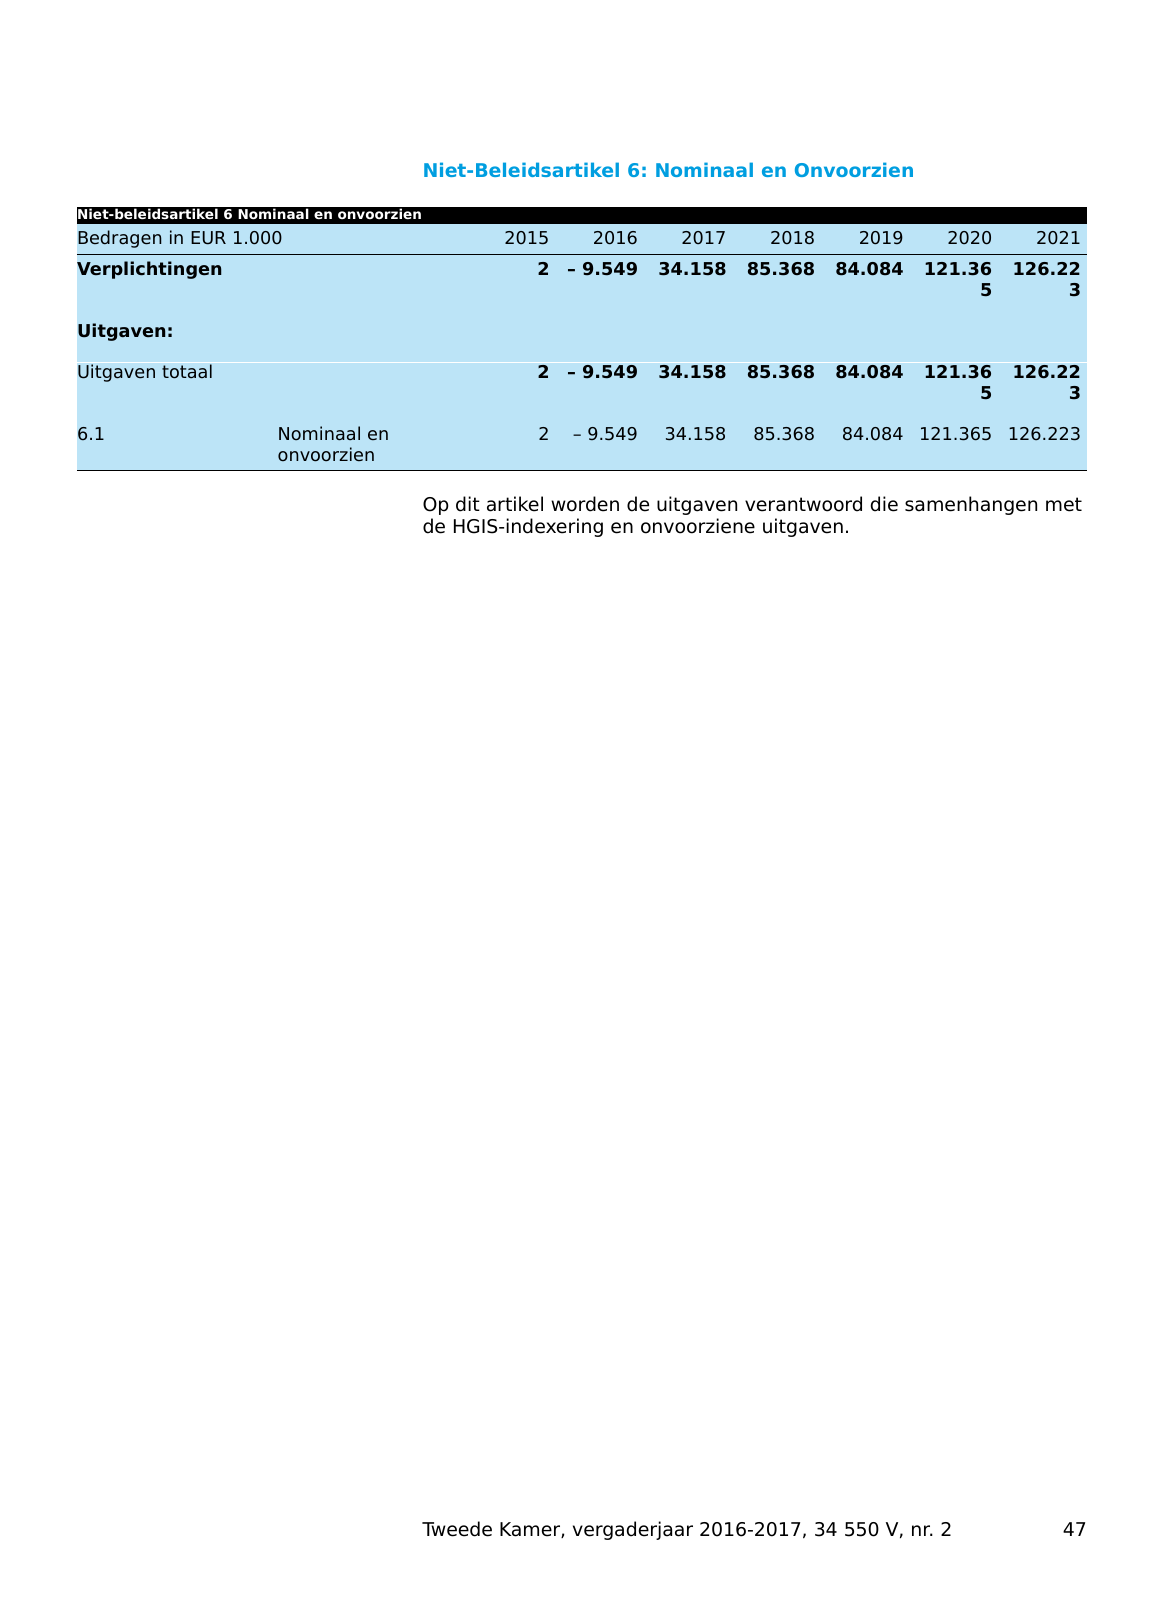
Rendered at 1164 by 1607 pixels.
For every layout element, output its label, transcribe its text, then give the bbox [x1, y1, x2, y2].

table_cell 84.084 [821, 363, 909, 404]
table_cell 2020 [909, 224, 998, 254]
table_cell 2016 [555, 224, 644, 254]
table_cell [466, 321, 555, 342]
table_cell [644, 404, 732, 424]
table_cell 126.223 [998, 255, 1087, 301]
table_cell – 9.549 [555, 424, 644, 470]
table_cell 34.158 [644, 424, 732, 470]
table_cell [644, 301, 732, 321]
table_cell 84.084 [821, 255, 909, 301]
table_cell [272, 301, 466, 321]
table_cell 2019 [821, 224, 909, 254]
table_cell [732, 404, 821, 424]
subtitle Niet-Beleidsartikel 6: Nominaal en Onvoorzien [422, 160, 1087, 182]
table_cell 2021 [998, 224, 1087, 254]
table_cell [272, 404, 466, 424]
table_cell [555, 404, 644, 424]
table_cell 85.368 [732, 363, 821, 404]
table_cell [909, 301, 998, 321]
table_cell 34.158 [644, 363, 732, 404]
table_cell 2 [466, 363, 555, 404]
table_cell [909, 321, 998, 342]
table_cell Uitgaven: [77, 321, 466, 342]
table_cell 126.223 [998, 363, 1087, 404]
table_cell [732, 321, 821, 342]
table_cell [555, 301, 644, 321]
text Op dit artikel worden de uitgaven verantwoord die samenhangen met de HGIS-indexering en onvoorziene uitgaven. [422, 493, 1087, 537]
table_cell [909, 404, 998, 424]
table_cell [998, 301, 1087, 321]
table_cell [466, 404, 555, 424]
table_cell [77, 301, 272, 321]
table_cell 2018 [732, 224, 821, 254]
table_cell [998, 321, 1087, 342]
table_cell 2017 [644, 224, 732, 254]
table_cell [644, 321, 732, 342]
table_cell [998, 404, 1087, 424]
table_cell Nominaal en onvoorzien [272, 424, 466, 470]
table_cell [821, 321, 909, 342]
table_cell [998, 342, 1087, 362]
table_cell [272, 342, 466, 362]
table_cell 2 [466, 255, 555, 301]
table_cell [77, 404, 272, 424]
table_cell [555, 342, 644, 362]
table_cell [821, 342, 909, 362]
table_cell [732, 342, 821, 362]
table_cell 34.158 [644, 255, 732, 301]
table_cell 6.1 [77, 424, 272, 470]
table_cell Verplichtingen [77, 255, 466, 301]
table_cell [821, 404, 909, 424]
table_cell [272, 363, 466, 404]
table_cell [77, 342, 272, 362]
table_cell [466, 342, 555, 362]
table_cell [909, 342, 998, 362]
table_cell [555, 321, 644, 342]
table_header Niet-beleidsartikel 6 Nominaal en onvoorzien [77, 207, 1087, 223]
table_cell 2015 [466, 224, 555, 254]
table_cell 85.368 [732, 424, 821, 470]
table_cell – 9.549 [555, 255, 644, 301]
table_cell 121.365 [909, 363, 998, 404]
table_cell [644, 342, 732, 362]
table_cell 85.368 [732, 255, 821, 301]
table_cell – 9.549 [555, 363, 644, 404]
table_cell [732, 301, 821, 321]
table_cell [466, 301, 555, 321]
table_cell Bedragen in EUR 1.000 [77, 224, 466, 254]
table_cell [821, 301, 909, 321]
table_cell 126.223 [998, 424, 1087, 470]
table_cell Uitgaven totaal [77, 363, 272, 404]
table_cell 84.084 [821, 424, 909, 470]
table_cell 2 [466, 424, 555, 470]
table_cell 121.365 [909, 424, 998, 470]
table_cell 121.365 [909, 255, 998, 301]
